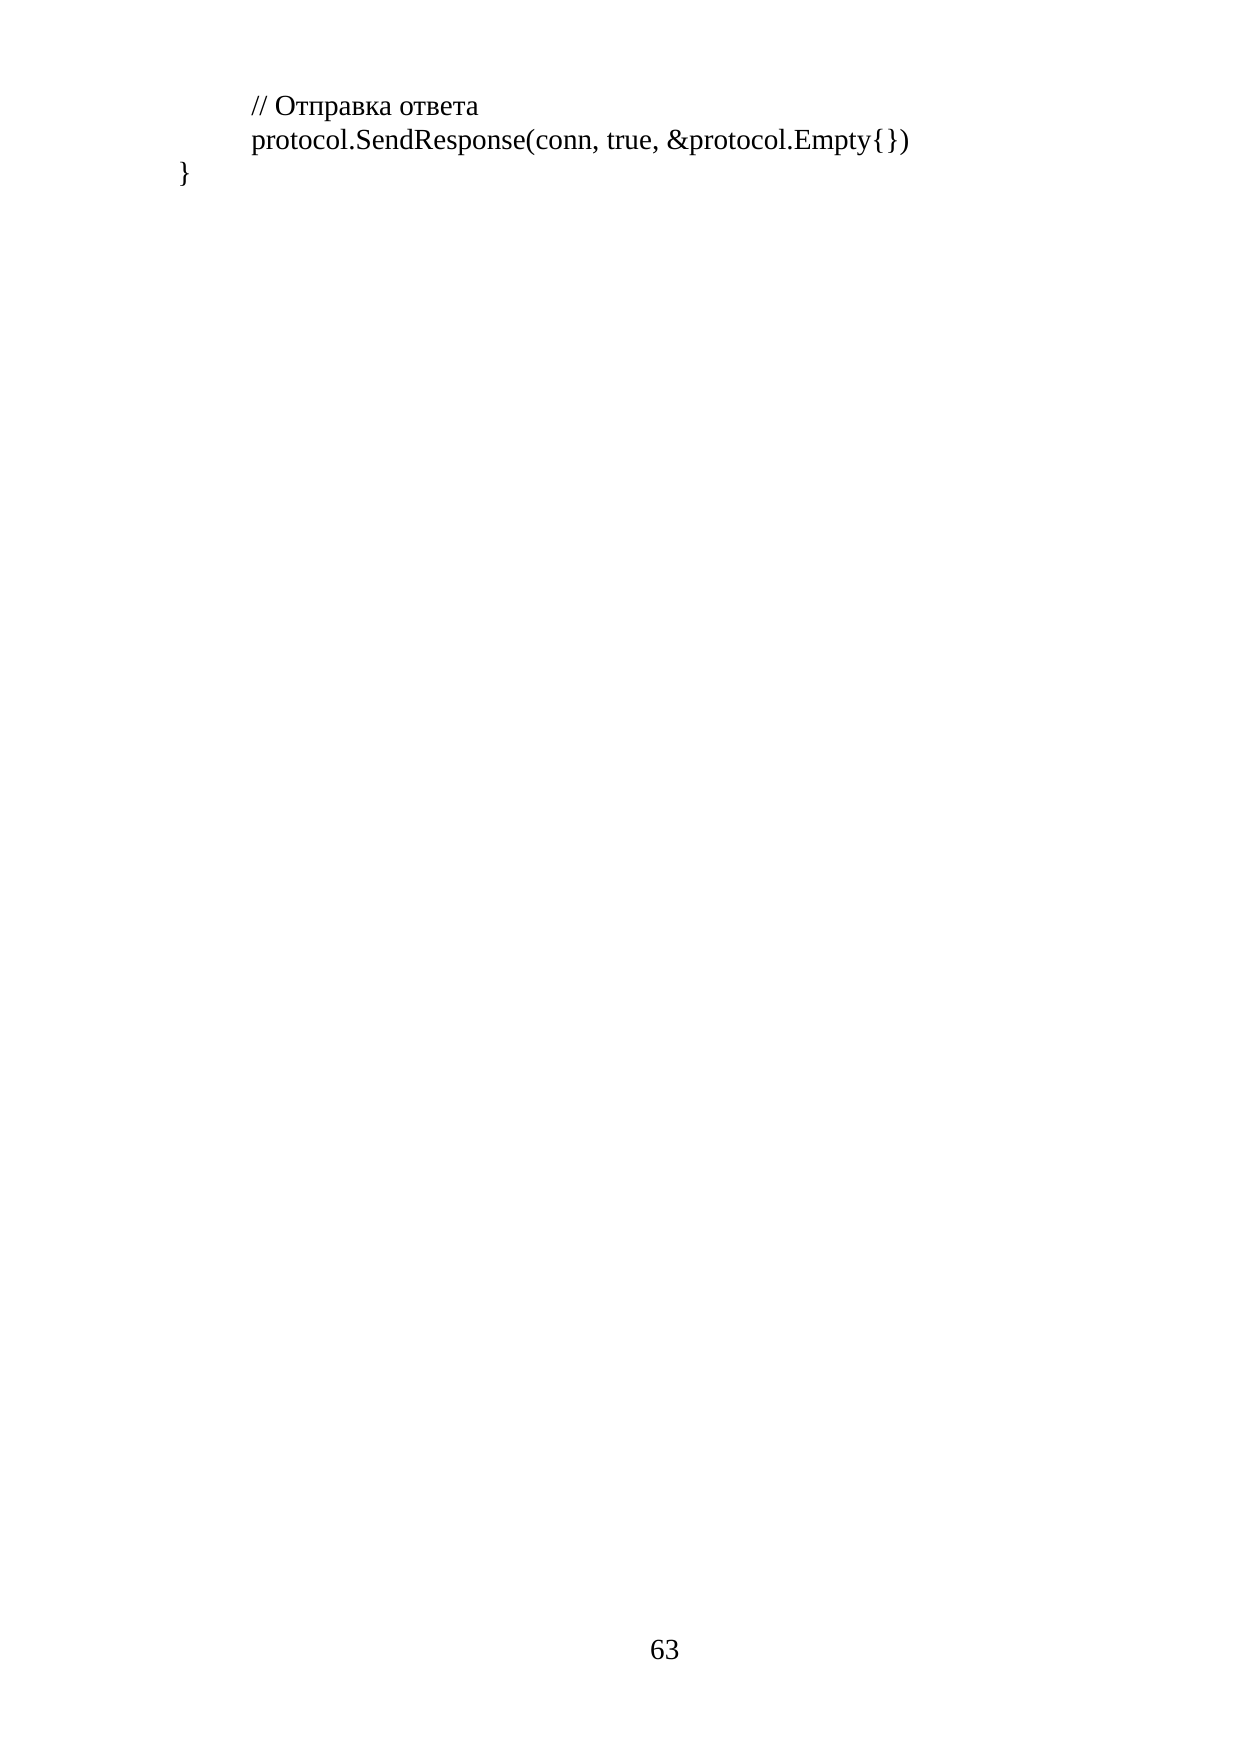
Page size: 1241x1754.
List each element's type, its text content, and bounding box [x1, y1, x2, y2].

text } [177, 156, 1152, 189]
text // Отправка ответа [177, 88, 1152, 122]
text protocol.SendResponse(conn, true, &protocol.Empty{}) [177, 122, 1152, 156]
